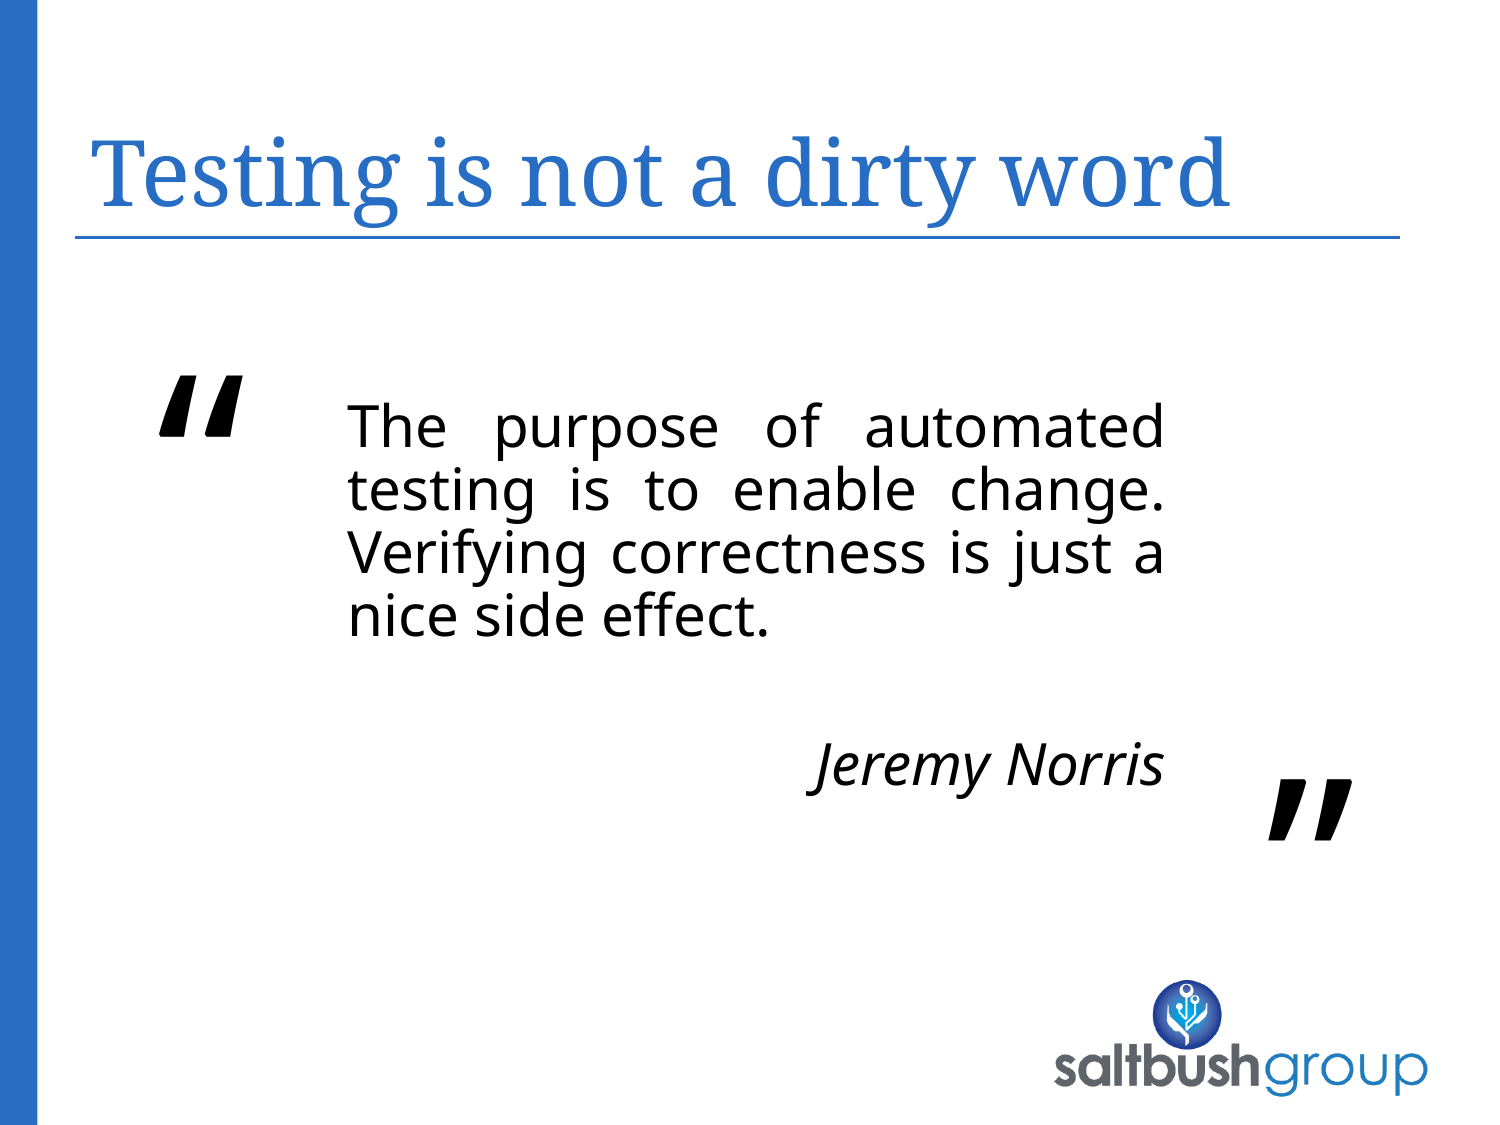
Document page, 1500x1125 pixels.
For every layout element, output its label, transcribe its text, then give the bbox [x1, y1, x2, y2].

text_box “ [141, 279, 378, 626]
title Testing is not a dirty word [75, 45, 1500, 233]
text_box “ [1133, 590, 1371, 937]
list The purpose of automated testing is to enable change. Verifying correctness is just a nice side effect. Jeremy Norris [248, 389, 1182, 969]
picture [1054, 980, 1430, 1102]
